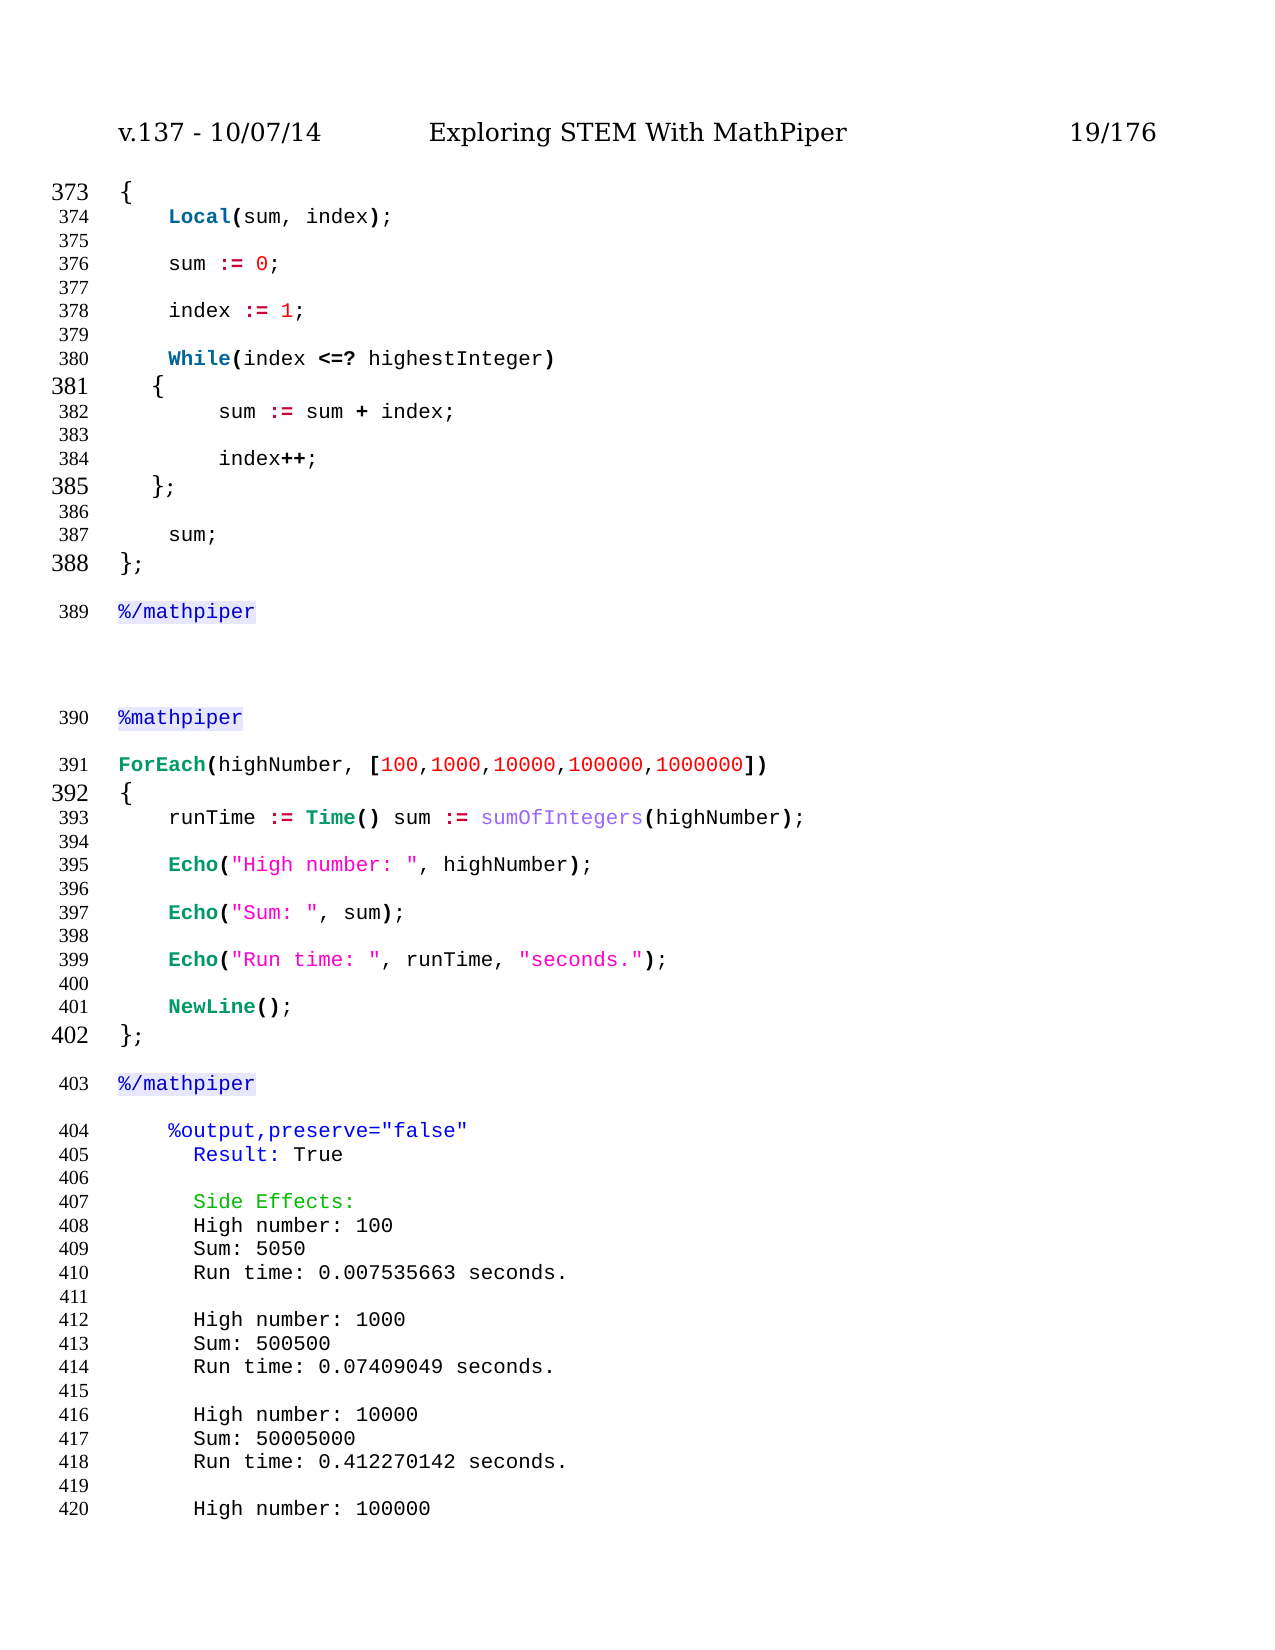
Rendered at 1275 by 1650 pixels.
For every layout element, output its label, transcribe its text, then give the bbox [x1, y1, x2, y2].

text { [118, 177, 1157, 206]
text Echo("Run time: ", runTime, "seconds."); [118, 949, 1157, 973]
text { [118, 371, 1157, 401]
text %mathpiper [118, 707, 1157, 731]
text Local(sum, index); [118, 206, 1157, 229]
text %/mathpiper [118, 601, 1157, 624]
text Echo("High number: ", highNumber); [118, 854, 1157, 878]
text ForEach(highNumber, [100,1000,10000,100000,1000000]) [118, 754, 1157, 778]
text Run time: 0.07409049 seconds. [118, 1357, 1157, 1380]
text Side Effects: [118, 1191, 1157, 1215]
text Sum: 50005000 [118, 1427, 1157, 1451]
text High number: 1000 [118, 1309, 1157, 1333]
text High number: 100 [118, 1215, 1157, 1238]
text Run time: 0.007535663 seconds. [118, 1262, 1157, 1286]
text { [118, 778, 1157, 807]
text NewLine(); [118, 996, 1157, 1020]
text High number: 100000 [118, 1498, 1157, 1522]
text index++; [118, 448, 1157, 472]
text While(index <=? highestInteger) [118, 348, 1157, 371]
text sum; [118, 524, 1157, 548]
text Run time: 0.412270142 seconds. [118, 1451, 1157, 1475]
text index := 1; [118, 301, 1157, 324]
text runTime := Time() sum := sumOfIntegers(highNumber); [118, 807, 1157, 831]
text }; [118, 548, 1157, 577]
text High number: 10000 [118, 1404, 1157, 1427]
text sum := sum + index; [118, 401, 1157, 424]
text }; [118, 1020, 1157, 1049]
text }; [118, 472, 1157, 501]
text %/mathpiper [118, 1073, 1157, 1096]
text Sum: 5050 [118, 1238, 1157, 1262]
text Sum: 500500 [118, 1333, 1157, 1357]
text sum := 0; [118, 253, 1157, 277]
text Result: True [118, 1144, 1157, 1167]
text Echo("Sum: ", sum); [118, 902, 1157, 925]
text %output,preserve="false" [118, 1120, 1157, 1144]
